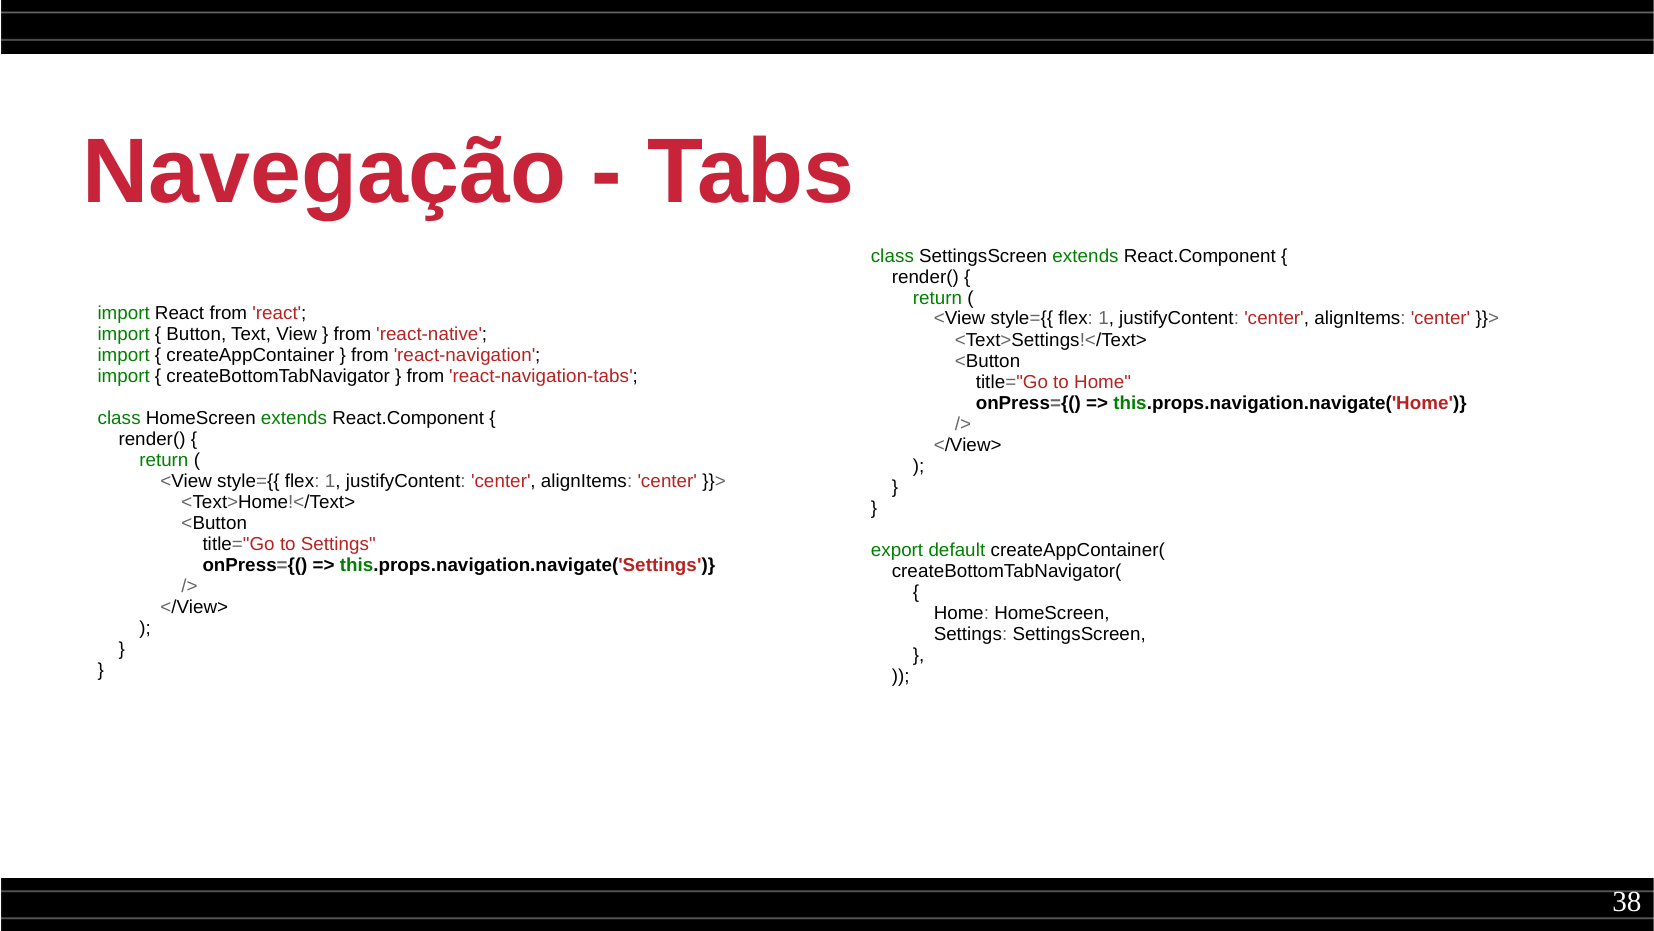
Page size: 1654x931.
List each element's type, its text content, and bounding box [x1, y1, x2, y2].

text_box class SettingsScreen extends React.Component { render() { return ( <View style={{ flex: 1, justifyContent: 'center', alignItems: 'center' }}> <Text>Settings!</Text> <Button title="Go to Home" onPress={() => this.props.navigation.navigate('Home')} /> </View> ); } } export default createAppContainer( createBottomTabNavigator( { Home: HomeScreen, Settings: SettingsScreen, }, )); [856, 237, 1555, 715]
picture [1, 0, 1654, 54]
text_box import React from 'react'; import { Button, Text, View } from 'react-native'; import { createAppContainer } from 'react-navigation'; import { createBottomTabNavigator } from 'react-navigation-tabs'; class HomeScreen extends React.Component { render() { return ( <View style={{ flex: 1, justifyContent: 'center', alignItems: 'center' }}> <Text>Home!</Text> <Button title="Go to Settings" onPress={() => this.props.navigation.navigate('Settings')} /> </View> ); } } [82, 294, 752, 731]
title Navegação - Tabs [82, 92, 1571, 249]
picture [1, 878, 1654, 931]
